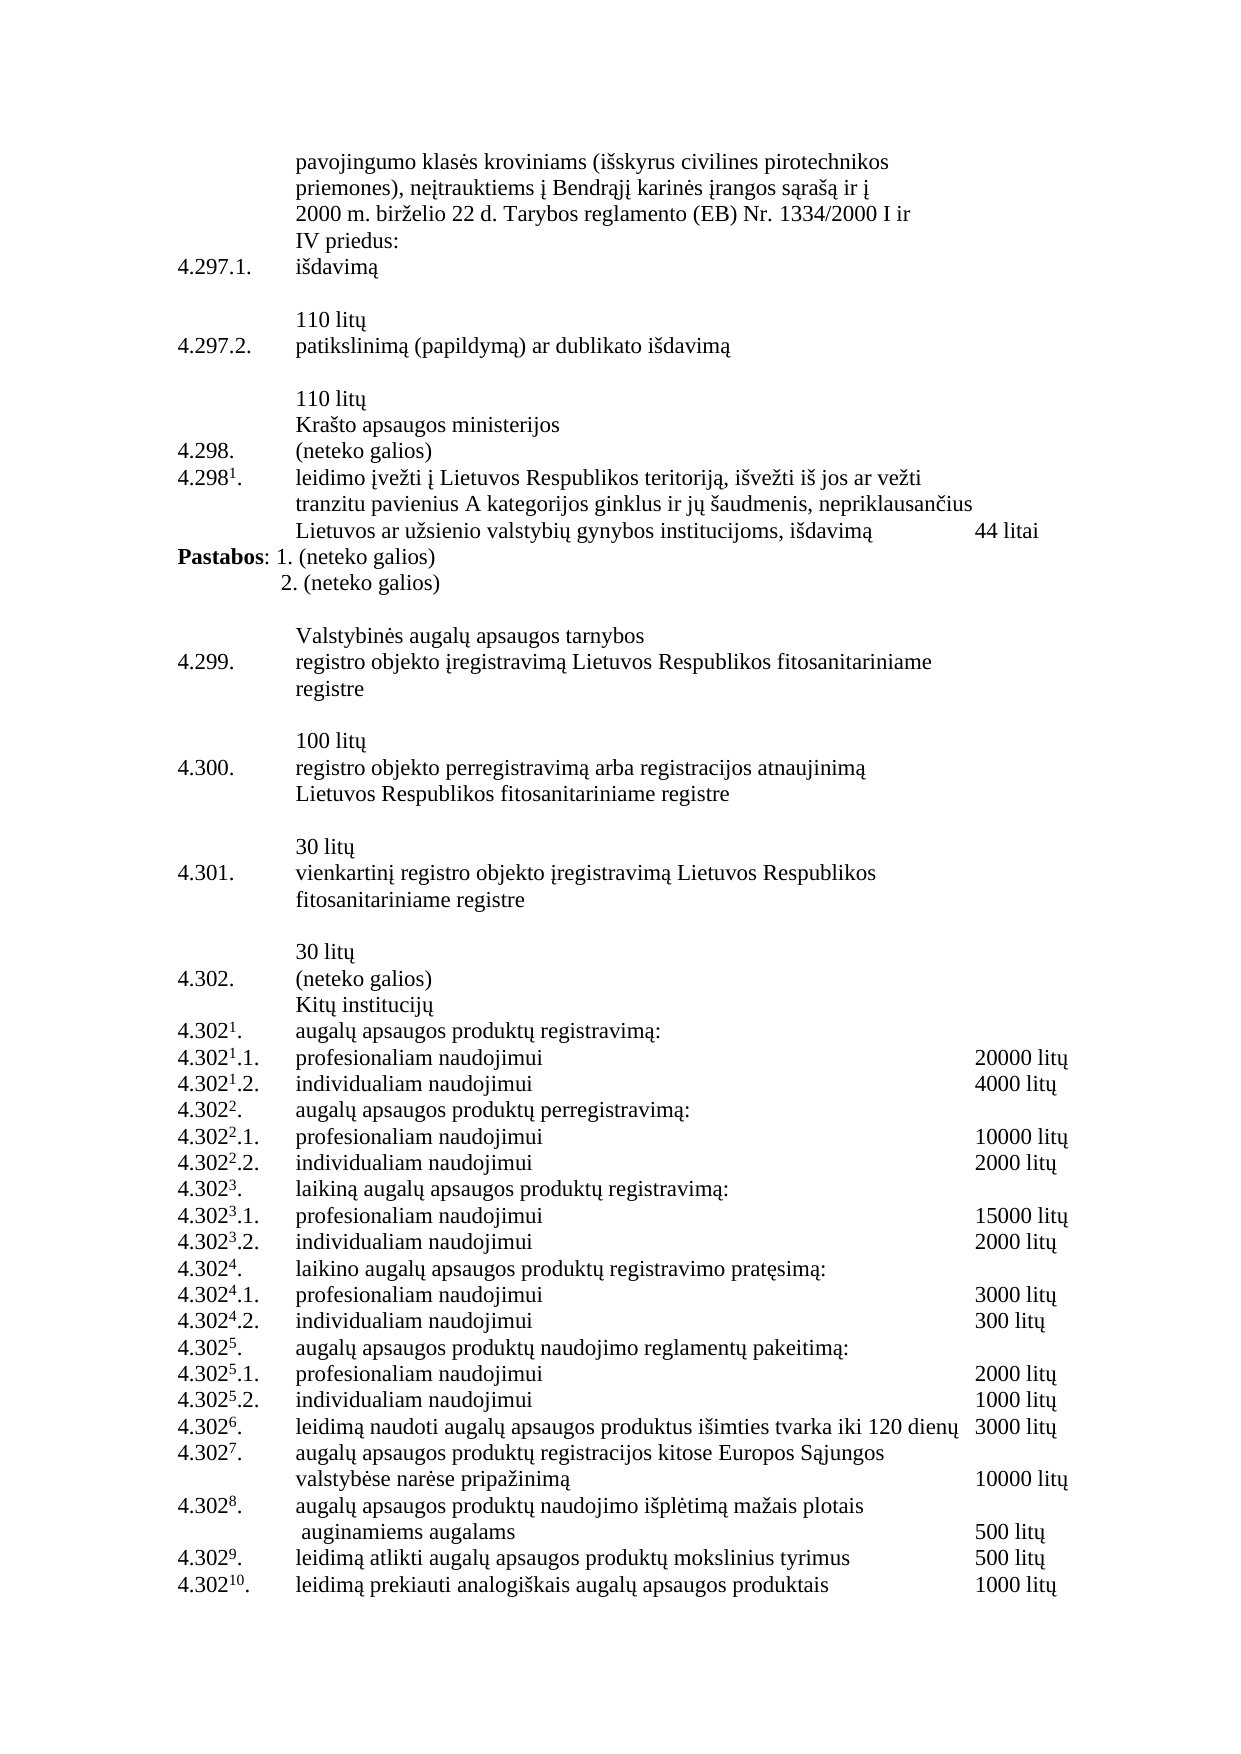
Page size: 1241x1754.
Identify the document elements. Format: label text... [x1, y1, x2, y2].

text 4.3024. laikino augalų apsaugos produktų registravimo pratęsimą: [177, 1254, 974, 1281]
text 4.3023.2. individualiam naudojimui 2000 litų [177, 1228, 1063, 1254]
text 4.3021.2. individualiam naudojimui 4000 litų [177, 1070, 1122, 1096]
text 4.3029. leidimą atlikti augalų apsaugos produktų mokslinius tyrimus 500 litų [177, 1544, 1167, 1571]
text 4.297.1. išdavimą 110 litų [177, 253, 924, 332]
text 4.299. registro objekto įregistravimą Lietuvos Respublikos fitosanitariniame registre 100 litų [177, 648, 945, 754]
text 4.3021.1. profesionaliam naudojimui 20000 litų [177, 1044, 1137, 1070]
text valstybėse narėse pripažinimą 10000 litų [177, 1465, 1122, 1492]
text Pastabos: 1. (neteko galios) [177, 543, 1122, 569]
text 4.3022.1. profesionaliam naudojimui 10000 litų [177, 1123, 1122, 1149]
text Kitų institucijų [177, 991, 945, 1017]
text 4.3027. augalų apsaugos produktų registracijos kitose Europos Sąjungos [177, 1439, 974, 1465]
text 4.3025.1. profesionaliam naudojimui 2000 litų [177, 1360, 1093, 1386]
text 4.30210. leidimą prekiauti analogiškais augalų apsaugos produktais 1000 litų [177, 1571, 1122, 1597]
text Lietuvos ar užsienio valstybių gynybos institucijoms, išdavimą 44 litai [177, 517, 1122, 543]
text 4.302. (neteko galios) [177, 965, 945, 991]
text Krašto apsaugos ministerijos [177, 411, 945, 438]
text 4.3025. augalų apsaugos produktų naudojimo reglamentų pakeitimą: [177, 1334, 974, 1360]
text 4.3022. augalų apsaugos produktų perregistravimą: [177, 1096, 974, 1123]
text 4.300. registro objekto perregistravimą arba registracijos atnaujinimą Lietuvos Respublikos fitosanitariniame registre 30 litų [177, 754, 945, 859]
text 4.3021. augalų apsaugos produktų registravimą: [177, 1017, 1122, 1044]
text 4.3024.2. individualiam naudojimui 300 litų [177, 1307, 1078, 1334]
text 4.3025.2. individualiam naudojimui 1000 litų [177, 1386, 1107, 1413]
text 4.3028. augalų apsaugos produktų naudojimo išplėtimą mažais plotais [177, 1492, 974, 1518]
text 2. (neteko galios) [177, 569, 1122, 596]
text pavojingumo klasės kroviniams (išskyrus civilines pirotechnikos priemones), neįtrauktiems į Bendrąjį karinės įrangos sąrašą ir į 2000 m. birželio 22 d. Tarybos reglamento (EB) Nr. 1334/2000 I ir IV priedus: [177, 148, 924, 253]
text auginamiems augalams 500 litų [177, 1518, 1137, 1544]
text 4.2981. leidimo įvežti į Lietuvos Respublikos teritoriją, išvežti iš jos ar vežti tranzitu pavienius A kategorijos ginklus ir jų šaudmenis, nepriklausančius [177, 464, 1122, 517]
text 4.3023.1. profesionaliam naudojimui 15000 litų [177, 1202, 1093, 1228]
text 4.3022.2. individualiam naudojimui 2000 litų [177, 1149, 1093, 1176]
text 4.3024.1. profesionaliam naudojimui 3000 litų [177, 1281, 1078, 1307]
text 4.3023. laikiną augalų apsaugos produktų registravimą: [177, 1176, 974, 1202]
text Valstybinės augalų apsaugos tarnybos [177, 622, 945, 648]
text 4.297.2. patikslinimą (papildymą) ar dublikato išdavimą 110 litų [177, 332, 945, 411]
text 4.301. vienkartinį registro objekto įregistravimą Lietuvos Respublikos fitosanitariniame registre 30 litų [177, 859, 945, 965]
text 4.3026. leidimą naudoti augalų apsaugos produktus išimties tvarka iki 120 dienų 3000 litų [177, 1413, 1093, 1439]
text 4.298. (neteko galios) [177, 438, 945, 464]
